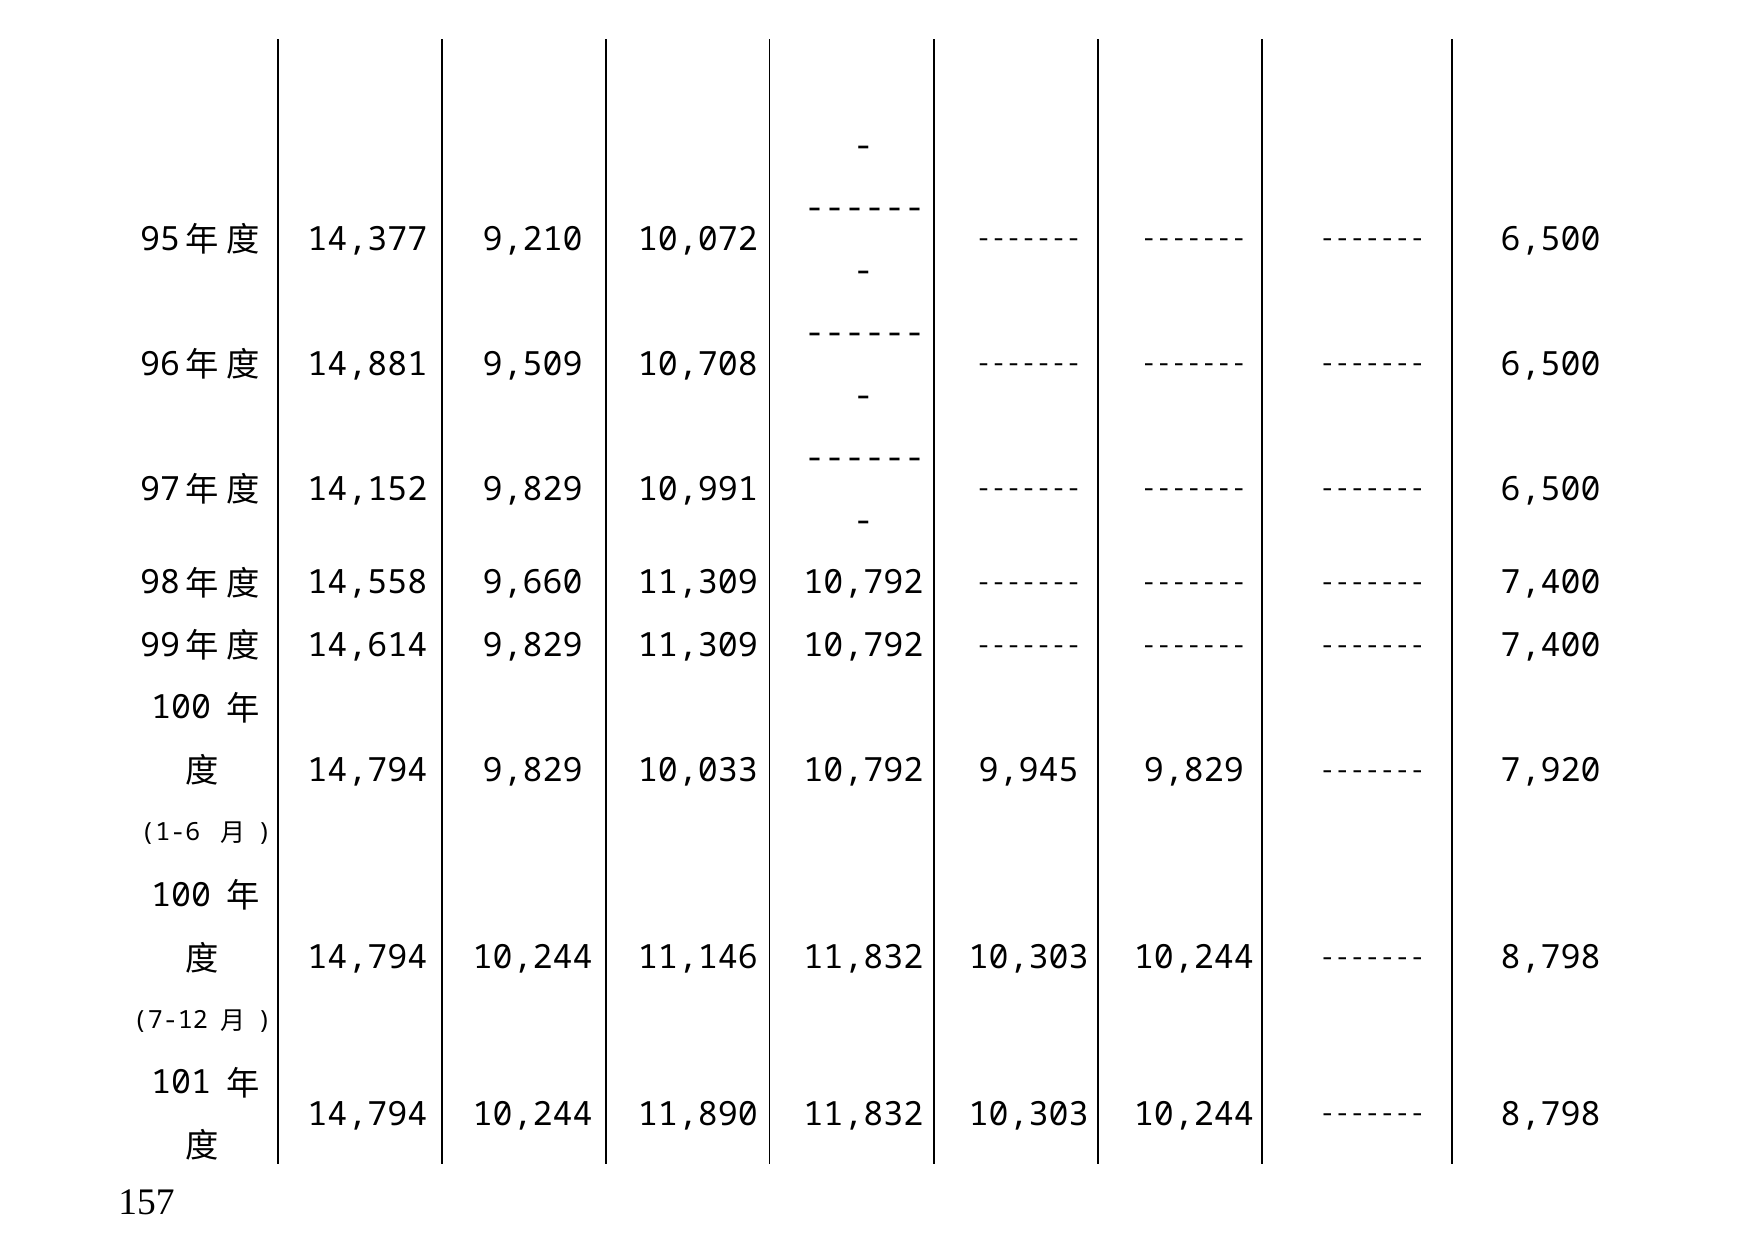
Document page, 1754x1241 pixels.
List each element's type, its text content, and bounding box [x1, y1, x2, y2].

table_cell 14,794 [279, 852, 441, 1039]
table_cell 96年度 [115, 289, 277, 414]
table_cell 14,152 [279, 414, 441, 539]
table_cell 7,400 [1453, 602, 1642, 664]
table_cell 10,792 [770, 664, 933, 852]
table_cell 6,500 [1453, 289, 1642, 414]
table_cell 101年度 [115, 1039, 277, 1164]
table_cell 9,829 [443, 414, 605, 539]
table_cell ------- [770, 289, 933, 414]
table_cell 14,377 [279, 164, 441, 289]
table_cell 14,558 [279, 539, 441, 602]
table_cell ------- [1099, 414, 1261, 539]
table_cell [607, 39, 769, 164]
table_cell 11,309 [607, 539, 769, 602]
table_cell ------- [1263, 539, 1451, 602]
table_cell ------- [770, 414, 933, 539]
table_cell 8,798 [1453, 1039, 1642, 1164]
table_cell 97年度 [115, 414, 277, 539]
table_cell ------- [1099, 602, 1261, 664]
table_cell 14,794 [279, 664, 441, 852]
table_cell 10,303 [935, 1039, 1097, 1164]
table_cell 11,832 [770, 1039, 933, 1164]
table_cell 10,792 [770, 539, 933, 602]
table_cell ------- [1099, 164, 1261, 289]
table_cell 9,829 [443, 664, 605, 852]
table_cell 10,708 [607, 289, 769, 414]
table_cell ------- [1263, 414, 1451, 539]
table_cell 7,920 [1453, 664, 1642, 852]
table_cell 10,244 [1099, 1039, 1261, 1164]
table_cell 9,829 [443, 602, 605, 664]
table_cell ------- [1099, 539, 1261, 602]
table_cell 9,829 [1099, 664, 1261, 852]
table_cell [115, 39, 277, 164]
table_cell 10,244 [443, 1039, 605, 1164]
table_cell 98年度 [115, 539, 277, 602]
table_cell ------- [770, 39, 933, 164]
table_cell 7,400 [1453, 539, 1642, 602]
table_cell 11,890 [607, 1039, 769, 1164]
table_cell 9,660 [443, 539, 605, 602]
table_cell 14,614 [279, 602, 441, 664]
table_cell ------- [1263, 289, 1451, 414]
table_cell 9,210 [443, 164, 605, 289]
table_cell 14,794 [279, 1039, 441, 1164]
table_cell 11,832 [770, 852, 933, 1039]
table_cell 9,945 [935, 664, 1097, 852]
table_cell ------- [935, 539, 1097, 602]
table_cell ------- [935, 414, 1097, 539]
table_cell ------- [935, 164, 1097, 289]
table_cell ------- [1099, 39, 1261, 164]
table_cell ------- [1263, 602, 1451, 664]
table_cell ------- [1263, 1039, 1451, 1164]
table_cell 100年度 (7-12月) [115, 852, 277, 1039]
table_cell ------- [935, 289, 1097, 414]
table_cell ------- [935, 602, 1097, 664]
table_cell 11,309 [607, 602, 769, 664]
table_cell 11,146 [607, 852, 769, 1039]
table_cell 10,792 [770, 602, 933, 664]
table_cell 8,798 [1453, 852, 1642, 1039]
table_cell 10,072 [607, 164, 769, 289]
table_cell ------- [1263, 852, 1451, 1039]
table_cell ------- [1263, 39, 1451, 164]
table_cell 6,500 [1453, 164, 1642, 289]
table_cell 14,881 [279, 289, 441, 414]
table_cell ------- [1099, 289, 1261, 414]
table_cell 99年度 [115, 602, 277, 664]
table_cell 10,991 [607, 414, 769, 539]
table_cell 100年度 (1-6月) [115, 664, 277, 852]
table_cell 10,303 [935, 852, 1097, 1039]
table_cell 6,500 [1453, 414, 1642, 539]
table_cell ------- [770, 164, 933, 289]
table_cell 10,244 [1099, 852, 1261, 1039]
table_cell ------- [1263, 164, 1451, 289]
table_cell 10,244 [443, 852, 605, 1039]
table_cell ------- [935, 39, 1097, 164]
table_cell [1453, 39, 1642, 164]
table_cell ------- [1263, 664, 1451, 852]
table_cell 9,509 [443, 289, 605, 414]
table_cell 95年度 [115, 164, 277, 289]
table_cell 10,033 [607, 664, 769, 852]
table_cell [443, 39, 605, 164]
table_cell [279, 39, 441, 164]
